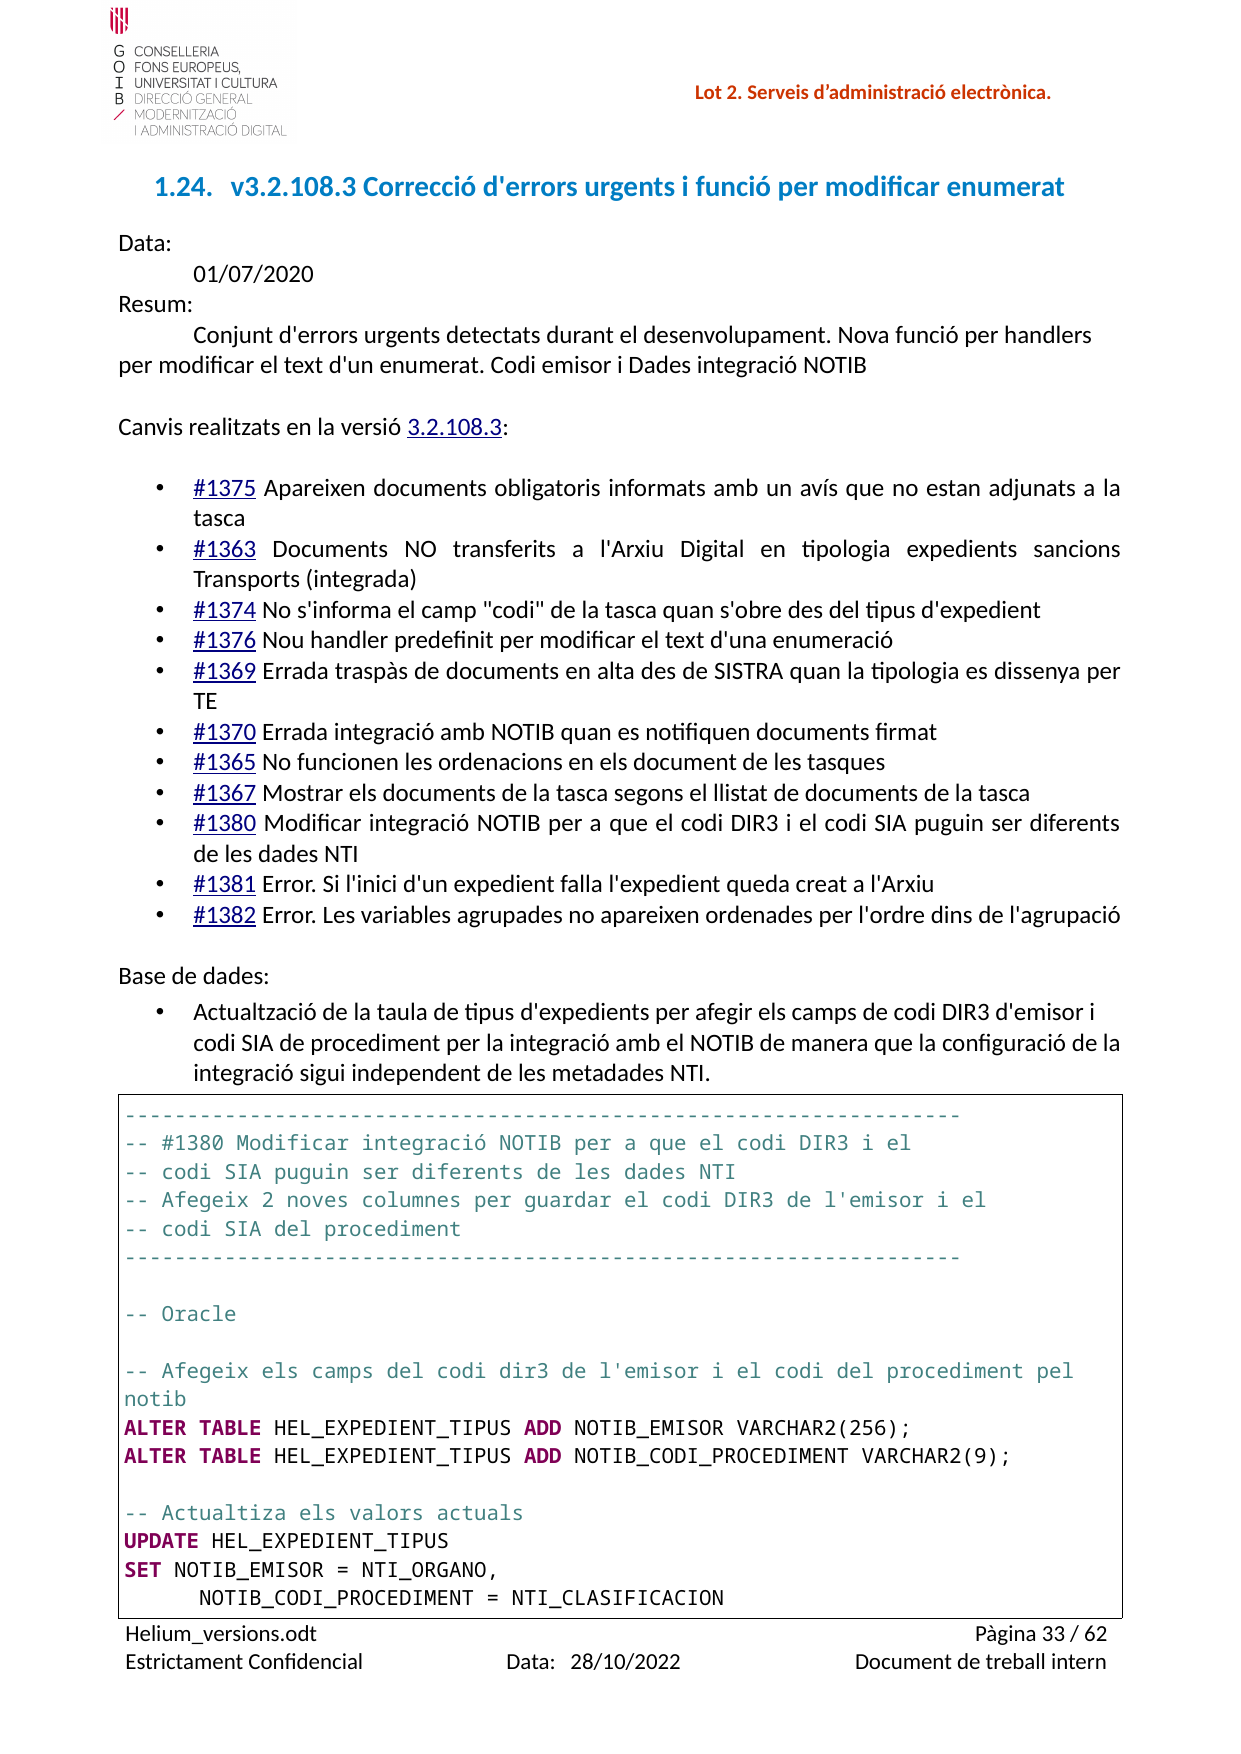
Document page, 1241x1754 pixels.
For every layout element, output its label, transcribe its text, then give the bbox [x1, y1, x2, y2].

text Data: [118, 228, 1122, 258]
list #1363 Documents NO transferits a l'Arxiu Digital en tipologia expedients sancions Transports (integrada) [156, 533, 1122, 594]
subtitle v3.2.108.3 Correcció d'errors urgents i funció per modificar enumerat [153, 168, 1122, 204]
list #1381 Error. Si l'inici d'un expedient falla l'expedient queda creat a l'Arxiu [156, 868, 1122, 899]
text 01/07/2020 [118, 258, 1122, 289]
list #1365 No funcionen les ordenacions en els document de les tasques [156, 746, 1122, 777]
list #1367 Mostrar els documents de la tasca segons el llistat de documents de la tasca [156, 777, 1122, 807]
list #1369 Errada traspàs de documents en alta des de SISTRA quan la tipologia es dissenya per TE [156, 655, 1122, 716]
list #1376 Nou handler predefinit per modificar el text d'una enumeració [156, 624, 1122, 655]
list #1382 Error. Les variables agrupades no apareixen ordenades per l'ordre dins de l'agrupació [156, 899, 1122, 929]
list #1370 Errada integració amb NOTIB quan es notifiquen documents firmat [156, 716, 1122, 746]
list Actualtzació de la taula de tipus d'expedients per afegir els camps de codi DIR3 d'emisor i codi SIA de procediment per la integració amb el NOTIB de manera que la configuració de la integració sigui independent de les metadades NTI. [156, 997, 1122, 1088]
text Resum: [118, 289, 1122, 319]
text Canvis realitzats en la versió 3.2.108.3: [118, 411, 1122, 441]
list #1374 No s'informa el camp "codi" de la tasca quan s'obre des del tipus d'expedient [156, 594, 1122, 624]
picture [100, 0, 297, 144]
list #1380 Modificar integració NOTIB per a que el codi DIR3 i el codi SIA puguin ser diferents de les dades NTI [156, 807, 1122, 868]
text Conjunt d'errors urgents detectats durant el desenvolupament. Nova funció per handlers per modificar el text d'un enumerat. Codi emisor i Dades integració NOTIB [118, 319, 1122, 380]
table_header ------------------------------------------------------------------- -- #1380 Modificar integració NOTIB per a que el codi DIR3 i el -- codi SIA puguin ser diferents de les dades NTI -- Afegeix 2 noves columnes per guardar el codi DIR3 de l'emisor i el -- codi SIA del procediment ------------------------------------------------------------------- -- Oracle -- Afegeix els camps del codi dir3 de l'emisor i el codi del procediment pel notib ALTER TABLE HEL_EXPEDIENT_TIPUS ADD NOTIB_EMISOR VARCHAR2(256); ALTER TABLE HEL_EXPEDIENT_TIPUS ADD NOTIB_CODI_PROCEDIMENT VARCHAR2(9); -- Actualtiza els valors actuals UPDATE HEL_EXPEDIENT_TIPUS SET NOTIB_EMISOR = NTI_ORGANO, NOTIB_CODI_PROCEDIMENT = NTI_CLASIFICACION [119, 1095, 1122, 1617]
text Base de dades: [118, 960, 1122, 991]
list #1375 Apareixen documents obligatoris informats amb un avís que no estan adjunats a la tasca [156, 472, 1122, 533]
